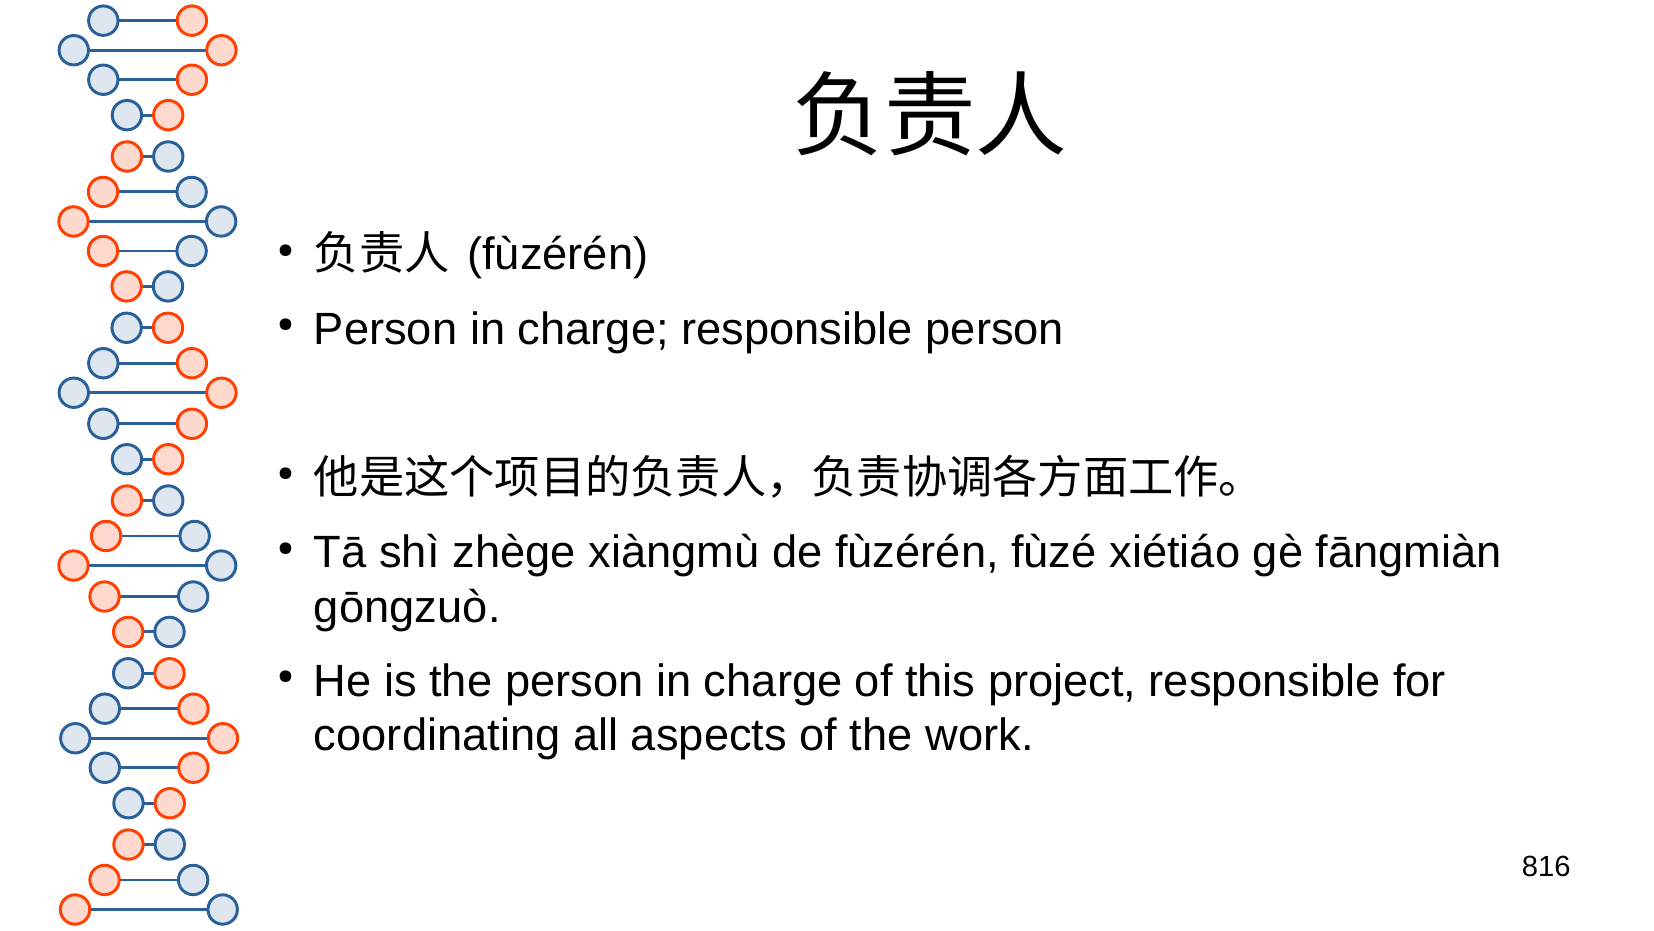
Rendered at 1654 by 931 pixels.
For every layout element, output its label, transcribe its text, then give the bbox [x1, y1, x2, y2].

title 负责人 [265, 35, 1595, 189]
list 负责人 (fùzérén) Person in charge; responsible person 他是这个项目的负责人，负责协调各方面工作。 Tā shì zhège xiàngmù de fùzérén, fùzé xiétiáo gè fāngmiàn gōngzuò. He is the person in charge of this project, responsible for coordinating all aspects of the work. [265, 224, 1595, 764]
